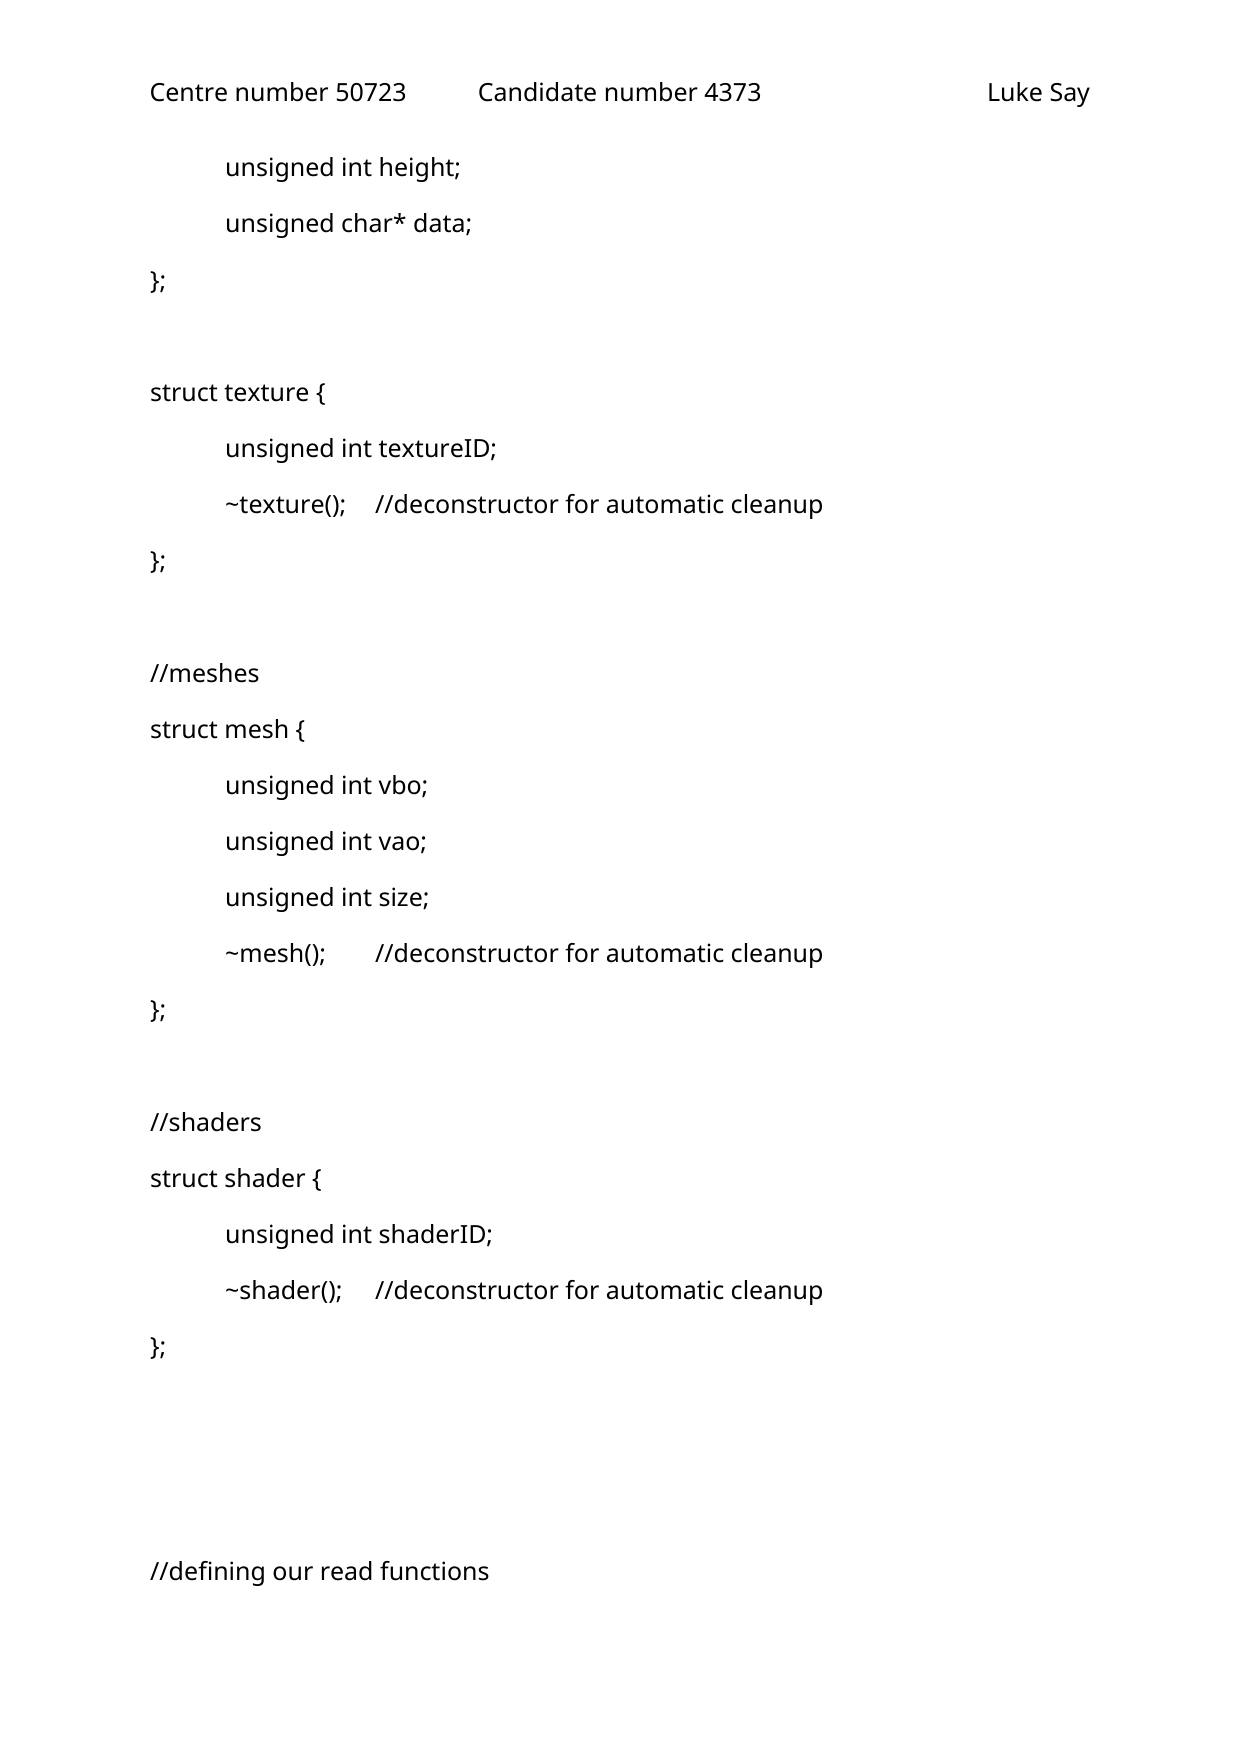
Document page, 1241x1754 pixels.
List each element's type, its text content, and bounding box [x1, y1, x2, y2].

text }; [150, 1329, 1090, 1363]
text struct texture { [150, 374, 1090, 409]
text }; [150, 992, 1090, 1026]
text //shaders [150, 1104, 1090, 1138]
text unsigned int height; [150, 150, 1090, 184]
text unsigned int shaderID; [150, 1217, 1090, 1251]
text ~mesh(); //deconstructor for automatic cleanup [150, 936, 1090, 970]
text unsigned char* data; [150, 206, 1090, 240]
text ~texture(); //deconstructor for automatic cleanup [150, 487, 1090, 521]
text }; [150, 262, 1090, 296]
text struct shader { [150, 1161, 1090, 1195]
text struct mesh { [150, 711, 1090, 746]
text //defining our read functions [150, 1554, 1090, 1588]
text //meshes [150, 655, 1090, 689]
text unsigned int textureID; [150, 431, 1090, 465]
text unsigned int size; [150, 880, 1090, 914]
text unsigned int vao; [150, 824, 1090, 858]
text ~shader(); //deconstructor for automatic cleanup [150, 1273, 1090, 1307]
text unsigned int vbo; [150, 768, 1090, 802]
text }; [150, 543, 1090, 577]
